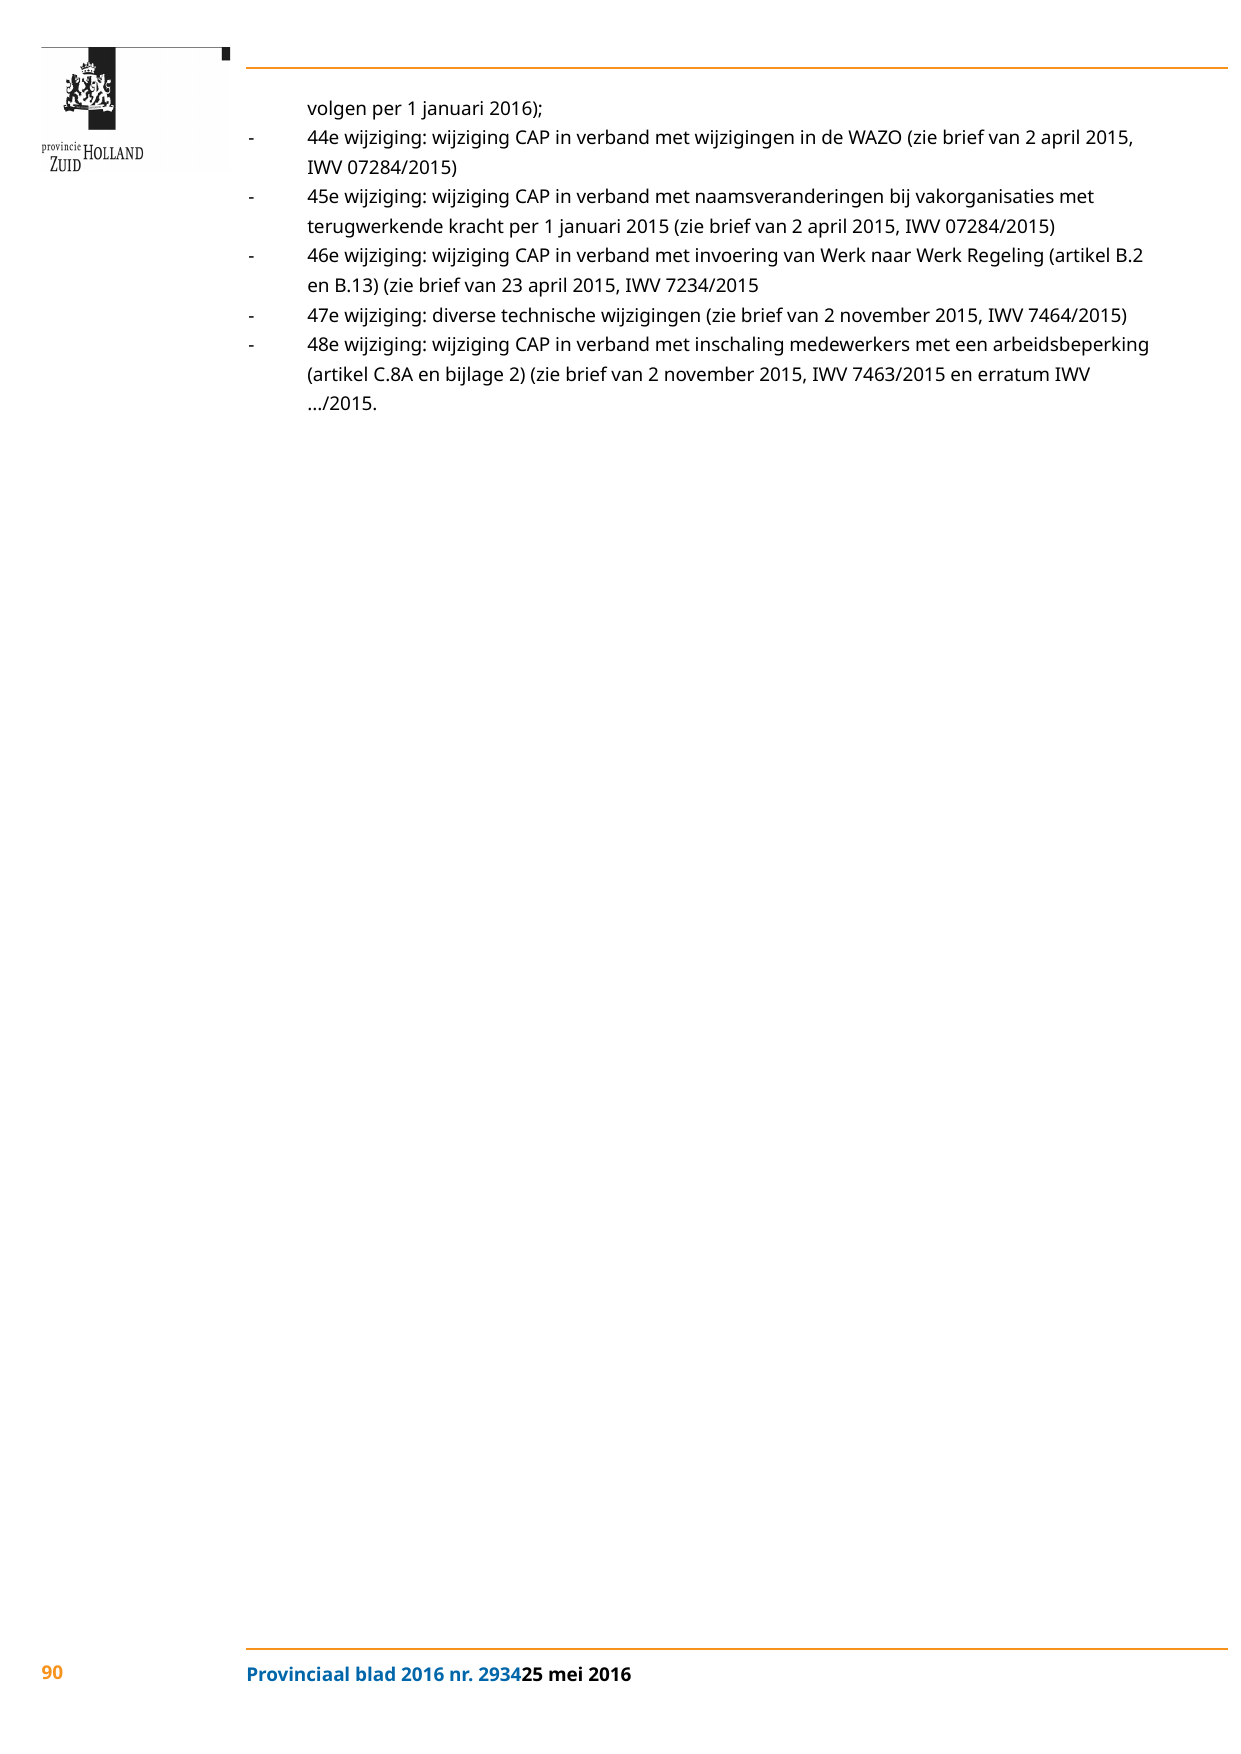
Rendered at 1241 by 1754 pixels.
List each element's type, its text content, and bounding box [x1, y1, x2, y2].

list 44e wijziging: wijziging CAP in verband met wijzigingen in de WAZO (zie brief van 2 april 2015, IWV 07284/2015) [248, 124, 1152, 180]
list volgen per 1 januari 2016); [248, 95, 1152, 121]
picture [41, 47, 231, 172]
list 48e wijziging: wijziging CAP in verband met inschaling medewerkers met een arbeidsbeperking (artikel C.8A en bijlage 2) (zie brief van 2 november 2015, IWV 7463/2015 en erratum IWV .../2015. [248, 331, 1152, 416]
list 45e wijziging: wijziging CAP in verband met naamsveranderingen bij vakorganisaties met terugwerkende kracht per 1 januari 2015 (zie brief van 2 april 2015, IWV 07284/2015) [248, 183, 1152, 239]
list 46e wijziging: wijziging CAP in verband met invoering van Werk naar Werk Regeling (artikel B.2 en B.13) (zie brief van 23 april 2015, IWV 7234/2015 [248, 243, 1152, 298]
list 47e wijziging: diverse technische wijzigingen (zie brief van 2 november 2015, IWV 7464/2015) [248, 302, 1152, 328]
